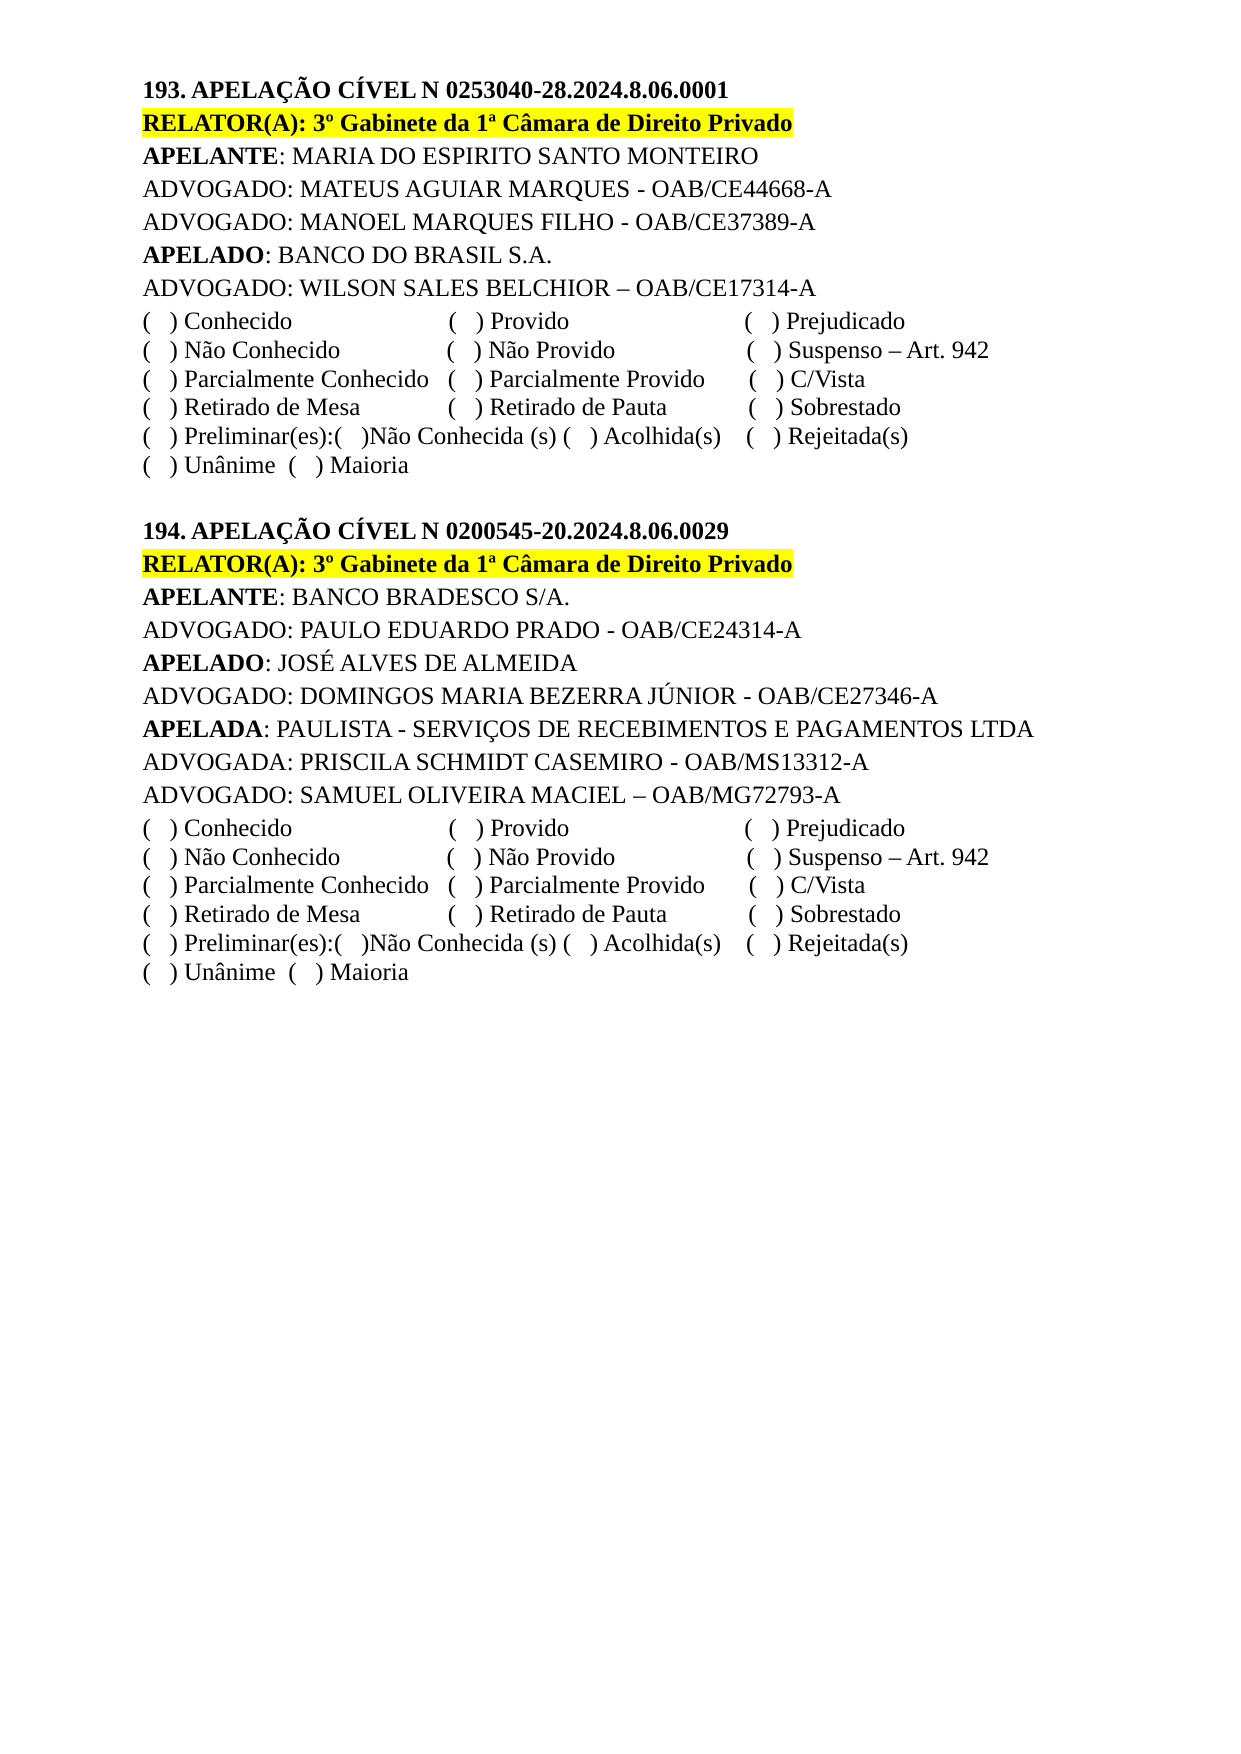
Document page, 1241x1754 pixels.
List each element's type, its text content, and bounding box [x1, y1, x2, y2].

text ( ) Parcialmente Conhecido ( ) Parcialmente Provido ( ) C/Vista [142, 364, 1158, 392]
text 193. APELAÇÃO CÍVEL N 0253040-28.2024.8.06.0001 RELATOR(A): 3º Gabinete da 1ª Câmara de Direito Privado APELANTE: MARIA DO ESPIRITO SANTO MONTEIRO ADVOGADO: MATEUS AGUIAR MARQUES - OAB/CE44668-A ADVOGADO: MANOEL MARQUES FILHO - OAB/CE37389-A APELADO: BANCO DO BRASIL S.A. ADVOGADO: WILSON SALES BELCHIOR – OAB/CE17314-A [142, 75, 1141, 302]
text ( ) Conhecido ( ) Provido ( ) Prejudicado [142, 813, 1141, 842]
text ( ) Retirado de Mesa ( ) Retirado de Pauta ( ) Sobrestado [142, 899, 1158, 928]
text ( ) Não Conhecido ( ) Não Provido ( ) Suspenso – Art. 942 [142, 842, 1158, 871]
text ( ) Retirado de Mesa ( ) Retirado de Pauta ( ) Sobrestado [142, 392, 1158, 421]
text ( ) Não Conhecido ( ) Não Provido ( ) Suspenso – Art. 942 [142, 335, 1158, 364]
text ( ) Unânime ( ) Maioria 194. APELAÇÃO CÍVEL N 0200545-20.2024.8.06.0029 RELATOR(A): 3º Gabinete da 1ª Câmara de Direito Privado APELANTE: BANCO BRADESCO S/A. ADVOGADO: PAULO EDUARDO PRADO - OAB/CE24314-A APELADO: JOSÉ ALVES DE ALMEIDA ADVOGADO: DOMINGOS MARIA BEZERRA JÚNIOR - OAB/CE27346-A APELADA: PAULISTA - SERVIÇOS DE RECEBIMENTOS E PAGAMENTOS LTDA ADVOGADA: PRISCILA SCHMIDT CASEMIRO - OAB/MS13312-A ADVOGADO: SAMUEL OLIVEIRA MACIEL – OAB/MG72793-A [142, 450, 1141, 809]
text ( ) Unânime ( ) Maioria [142, 957, 1141, 1052]
text ( ) Preliminar(es):( )Não Conhecida (s) ( ) Acolhida(s) ( ) Rejeitada(s) [142, 421, 1158, 450]
text ( ) Preliminar(es):( )Não Conhecida (s) ( ) Acolhida(s) ( ) Rejeitada(s) [142, 928, 1158, 957]
text ( ) Conhecido ( ) Provido ( ) Prejudicado [142, 306, 1141, 335]
text ( ) Parcialmente Conhecido ( ) Parcialmente Provido ( ) C/Vista [142, 871, 1158, 899]
